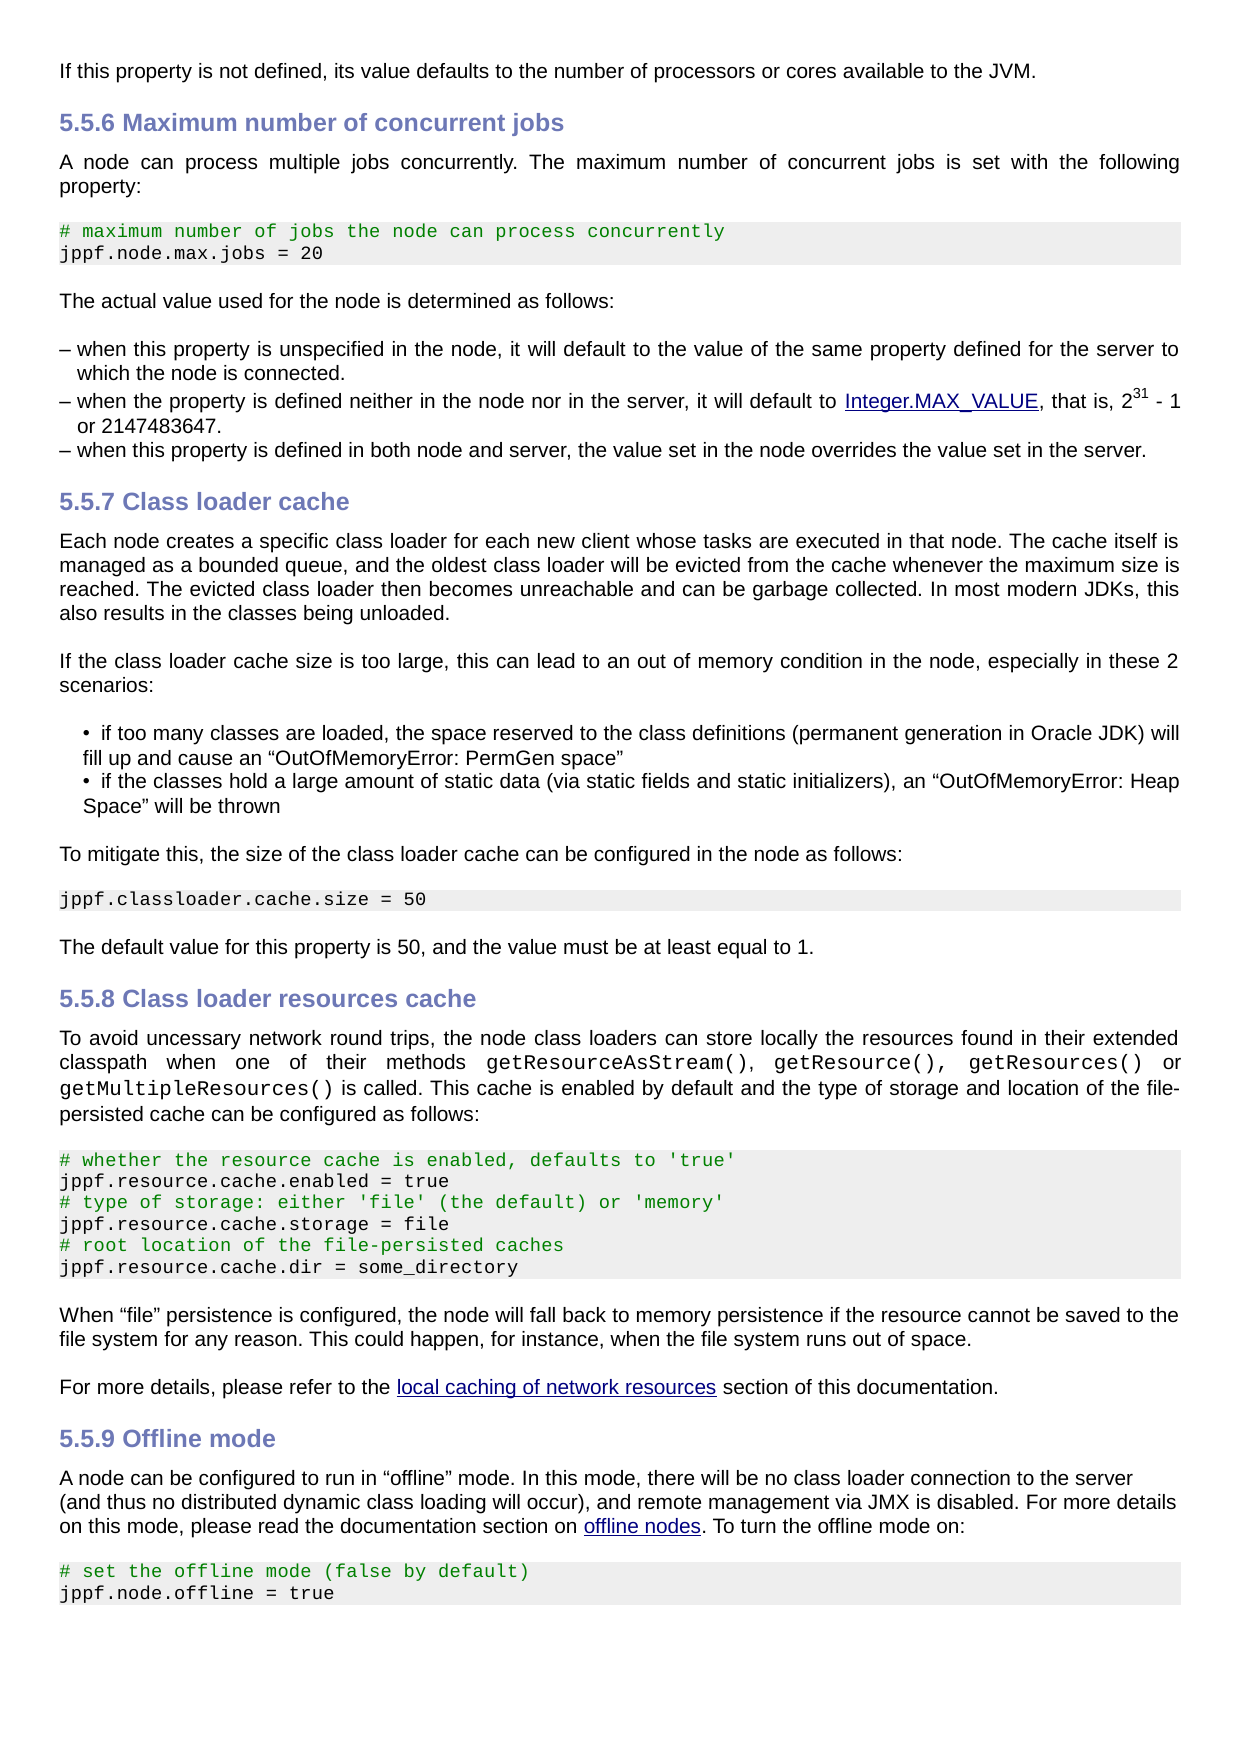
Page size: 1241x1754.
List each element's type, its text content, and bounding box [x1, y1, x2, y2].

subtitle Class loader cache [59, 487, 1181, 516]
list when the property is defined neither in the node nor in the server, it will default to Integer.MAX_VALUE, that is, 231 - 1 or 2147483647. [59, 385, 1181, 438]
list if the classes hold a large amount of static data (via static fields and static initializers), an “OutOfMemoryError: Heap Space” will be thrown [83, 769, 1181, 818]
text The actual value used for the node is determined as follows: [59, 289, 1181, 313]
text jppf.resource.cache.enabled = true [59, 1171, 1181, 1193]
text jppf.resource.cache.storage = file [59, 1214, 1181, 1236]
list if too many classes are loaded, the space reserved to the class definitions (permanent generation in Oracle JDK) will fill up and cause an “OutOfMemoryError: PermGen space” [83, 721, 1181, 769]
text # set the offline mode (false by default) [59, 1562, 1181, 1583]
text To mitigate this, the size of the class loader cache can be configured in the node as follows: [59, 842, 1181, 866]
text A node can process multiple jobs concurrently. The maximum number of concurrent jobs is set with the following property: [59, 150, 1181, 198]
text The default value for this property is 50, and the value must be at least equal to 1. [59, 935, 1181, 959]
text When “file” persistence is configured, the node will fall back to memory persistence if the resource cannot be saved to the file system for any reason. This could happen, for instance, when the file system runs out of space. [59, 1303, 1181, 1351]
text jppf.resource.cache.dir = some_directory [59, 1257, 1181, 1279]
text # maximum number of jobs the node can process concurrently jppf.node.max.jobs = 20 [59, 222, 1181, 265]
text # type of storage: either 'file' (the default) or 'memory' [59, 1193, 1181, 1214]
text For more details, please refer to the local caching of network resources section of this documentation. [59, 1375, 1181, 1399]
text A node can be configured to run in “offline” mode. In this mode, there will be no class loader connection to the server (and thus no distributed dynamic class loading will occur), and remote management via JMX is disabled. For more details on this mode, please read the documentation section on offline nodes. To turn the offline mode on: [59, 1466, 1181, 1538]
text jppf.classloader.cache.size = 50 [59, 890, 1181, 911]
list when this property is defined in both node and server, the value set in the node overrides the value set in the server. [59, 438, 1181, 462]
text # whether the resource cache is enabled, defaults to 'true' [59, 1150, 1181, 1171]
text If this property is not defined, its value defaults to the number of processors or cores available to the JVM. [59, 59, 1181, 83]
subtitle Class loader resources cache [59, 984, 1181, 1013]
text # root location of the file-persisted caches [59, 1236, 1181, 1257]
subtitle Maximum number of concurrent jobs [59, 108, 1181, 137]
text If the class loader cache size is too large, this can lead to an out of memory condition in the node, especially in these 2 scenarios: [59, 649, 1181, 697]
text To avoid uncessary network round trips, the node class loaders can store locally the resources found in their extended classpath when one of their methods getResourceAsStream(), getResource(), getResources() or getMultipleResources() is called. This cache is enabled by default and the type of storage and location of the file-persisted cache can be configured as follows: [59, 1026, 1181, 1126]
list when this property is unspecified in the node, it will default to the value of the same property defined for the server to which the node is connected. [59, 337, 1181, 385]
subtitle Offline mode [59, 1424, 1181, 1453]
text jppf.node.offline = true [59, 1583, 1181, 1605]
text Each node creates a specific class loader for each new client whose tasks are executed in that node. The cache itself is managed as a bounded queue, and the oldest class loader will be evicted from the cache whenever the maximum size is reached. The evicted class loader then becomes unreachable and can be garbage collected. In most modern JDKs, this also results in the classes being unloaded. [59, 529, 1181, 625]
